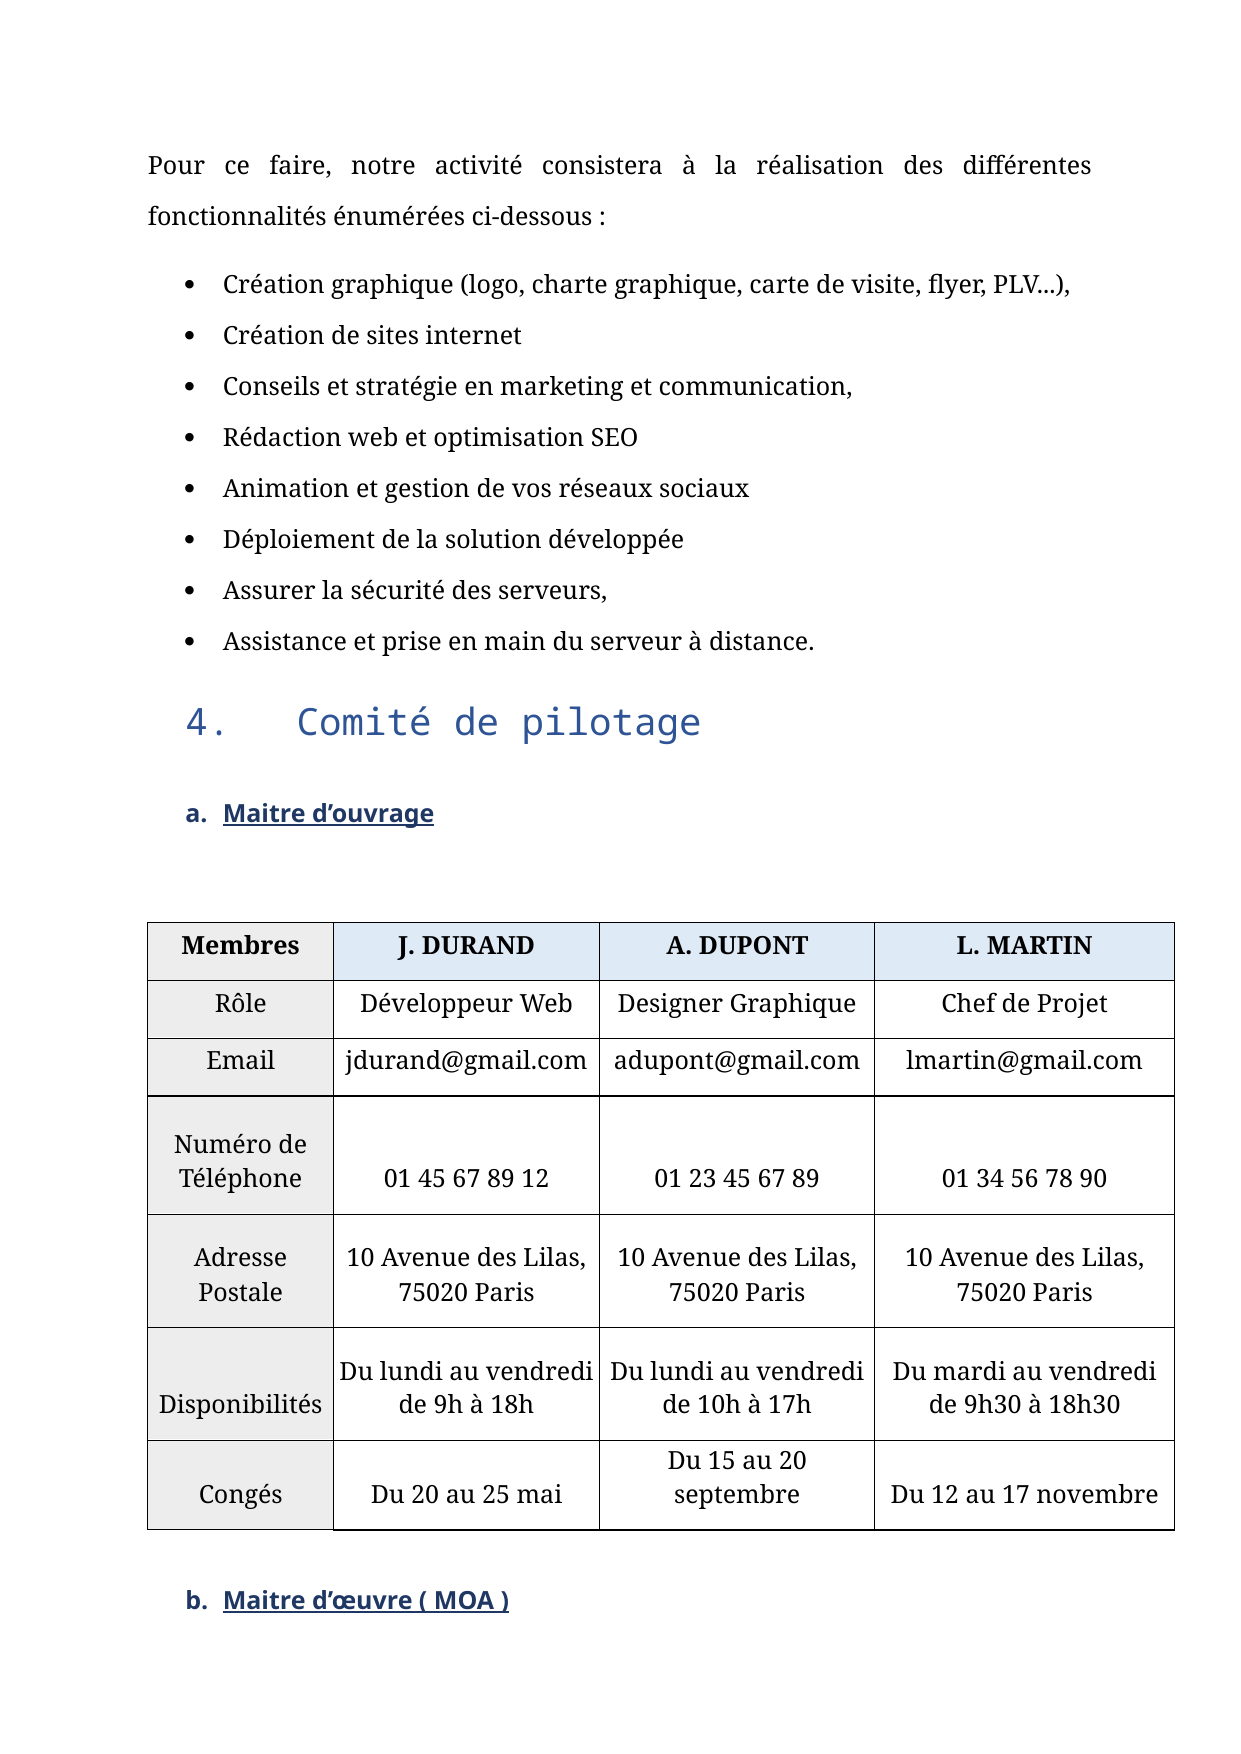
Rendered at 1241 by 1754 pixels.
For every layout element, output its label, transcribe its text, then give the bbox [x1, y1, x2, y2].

list Déploiement de la solution développée [185, 522, 1093, 556]
list Comité de pilotage [185, 696, 1093, 747]
list Maitre d’ouvrage [185, 795, 1093, 829]
table_cell Congés [148, 1441, 333, 1529]
list Création graphique (logo, charte graphique, carte de visite, flyer, PLV...), [185, 266, 1093, 300]
list Conseils et stratégie en marketing et communication, [185, 368, 1093, 402]
table_header A. DUPONT [600, 923, 874, 980]
table_cell Du lundi au vendredi de 10h à 17h [600, 1328, 874, 1439]
table_header Membres [148, 923, 333, 980]
table_cell Du 15 au 20 septembre [600, 1441, 874, 1529]
table_cell Adresse Postale [148, 1215, 333, 1326]
table_cell Disponibilités [148, 1328, 333, 1439]
table_cell Du lundi au vendredi de 9h à 18h [334, 1328, 599, 1439]
list Rédaction web et optimisation SEO [185, 419, 1093, 453]
table_cell Du 12 au 17 novembre [875, 1441, 1174, 1529]
table_cell 10 Avenue des Lilas, 75020 Paris [600, 1215, 874, 1326]
table_cell Designer Graphique [600, 981, 874, 1037]
table_cell Rôle [148, 981, 333, 1037]
text Pour ce faire, notre activité consistera à la réalisation des différentes fonctionnalités énumérées ci-dessous : [148, 148, 1093, 233]
table_cell 01 45 67 89 12 [334, 1097, 599, 1213]
table_cell jdurand@gmail.com [334, 1039, 599, 1095]
table_cell Du 20 au 25 mai [334, 1441, 599, 1529]
table_header J. DURAND [334, 923, 599, 980]
list Maitre d’œuvre ( MOA ) [185, 1583, 1093, 1617]
list Assistance et prise en main du serveur à distance. [185, 624, 1093, 658]
list Assurer la sécurité des serveurs, [185, 573, 1093, 607]
list Animation et gestion de vos réseaux sociaux [185, 471, 1093, 504]
table_cell Développeur Web [334, 981, 599, 1037]
table_cell lmartin@gmail.com [875, 1039, 1174, 1095]
table_cell 01 34 56 78 90 [875, 1097, 1174, 1213]
table_cell Du mardi au vendredi de 9h30 à 18h30 [875, 1328, 1174, 1439]
list Création de sites internet [185, 317, 1093, 351]
table_cell adupont@gmail.com [600, 1039, 874, 1095]
table_cell Email [148, 1039, 333, 1095]
table_header L. MARTIN [875, 923, 1174, 980]
table_cell Numéro de Téléphone [148, 1097, 333, 1213]
table_cell 10 Avenue des Lilas, 75020 Paris [875, 1215, 1174, 1326]
table_cell 01 23 45 67 89 [600, 1097, 874, 1213]
table_cell 10 Avenue des Lilas, 75020 Paris [334, 1215, 599, 1326]
table_cell Chef de Projet [875, 981, 1174, 1037]
